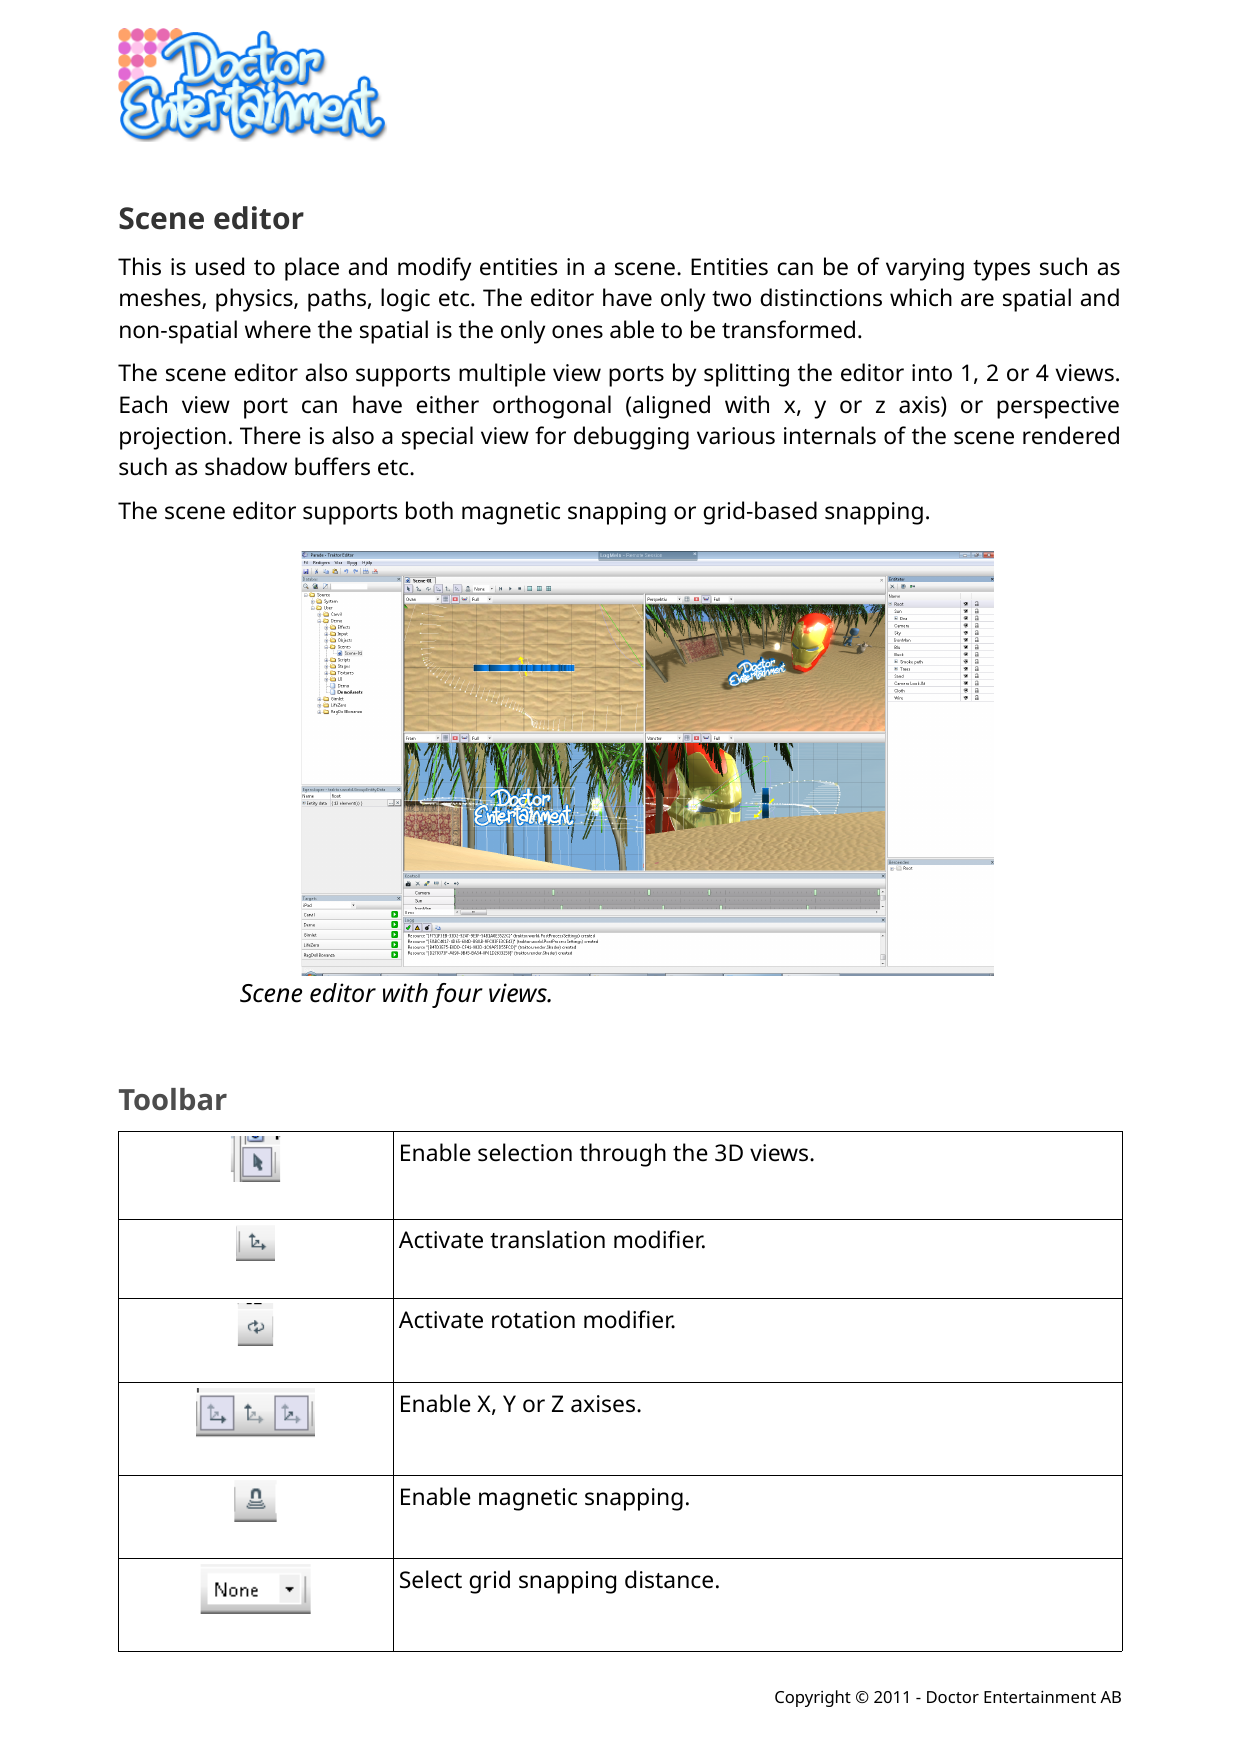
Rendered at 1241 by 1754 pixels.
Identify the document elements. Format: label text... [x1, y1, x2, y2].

table_cell Enable X, Y or Z axises. [394, 1383, 1122, 1474]
picture [301, 551, 994, 976]
subtitle Toolbar [118, 1079, 1122, 1118]
table_cell [119, 1559, 393, 1651]
table_cell [119, 1383, 393, 1474]
text The scene editor also supports multiple view ports by splitting the editor into 1, 2 or 4 views. Each view port can have either orthogonal (aligned with x, y or z axis) or perspective projection. There is also a special view for debugging various internals of the scene rendered such as shadow buffers etc. [118, 357, 1122, 482]
text This is used to place and modify entities in a scene. Entities can be of varying types such as meshes, physics, paths, logic etc. The editor have only two distinctions which are spatial and non-spatial where the spatial is the only ones able to be transformed. [118, 251, 1122, 345]
table_cell [119, 1299, 393, 1382]
table_cell Select grid snapping distance. [394, 1559, 1122, 1651]
text Scene editor with four views. [239, 976, 1001, 1010]
table_cell Activate translation modifier. [394, 1220, 1122, 1298]
text The scene editor supports both magnetic snapping or grid-based snapping. [118, 495, 1122, 526]
table_header Enable selection through the 3D views. [394, 1132, 1122, 1218]
table_header [119, 1132, 393, 1218]
subtitle Scene editor [118, 198, 1122, 238]
table_cell [119, 1220, 393, 1298]
table_cell Enable magnetic snapping. [394, 1476, 1122, 1558]
table_cell Activate rotation modifier. [394, 1299, 1122, 1382]
table_cell [119, 1476, 393, 1558]
